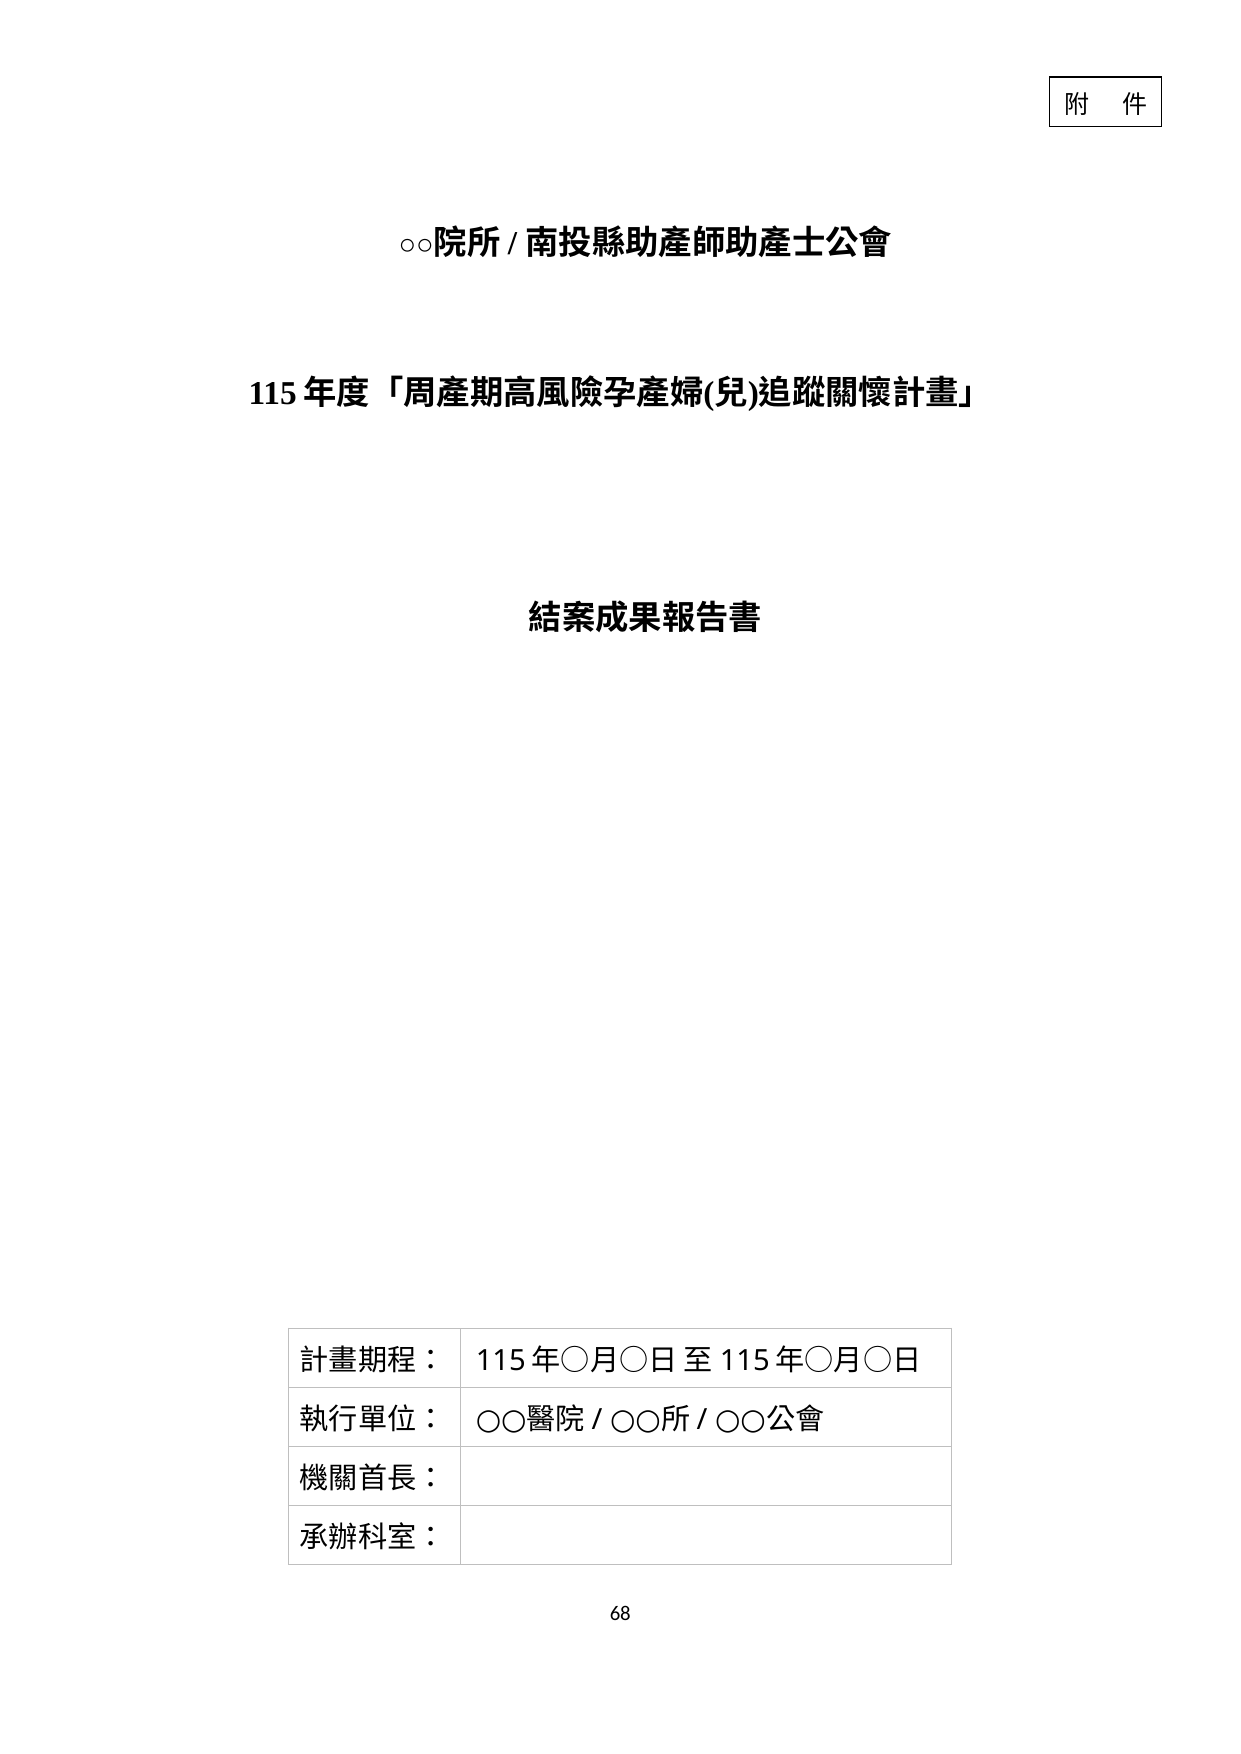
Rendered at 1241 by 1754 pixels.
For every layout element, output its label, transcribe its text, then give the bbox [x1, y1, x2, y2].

subtitle 115年度「周產期高風險孕產婦(兒)追蹤關懷計畫」 [118, 353, 1122, 428]
table_cell [461, 1506, 951, 1564]
table_cell [461, 1447, 951, 1505]
table_header 計畫期程： [289, 1329, 460, 1387]
table_header 115年○月○日 至 115年○月○日 [461, 1329, 951, 1387]
text 附件17 [1064, 84, 1147, 119]
subtitle 結案成果報告書 [168, 578, 1122, 653]
list ○○院所 / 南投縣助產師助產士公會 [168, 203, 1122, 278]
table_cell 執行單位： [289, 1388, 460, 1446]
table_cell 機關首長： [289, 1447, 460, 1505]
table_cell ○○醫院 / ○○所 / ○○公會 [461, 1388, 951, 1446]
table_cell 承辦科室： [289, 1506, 460, 1564]
